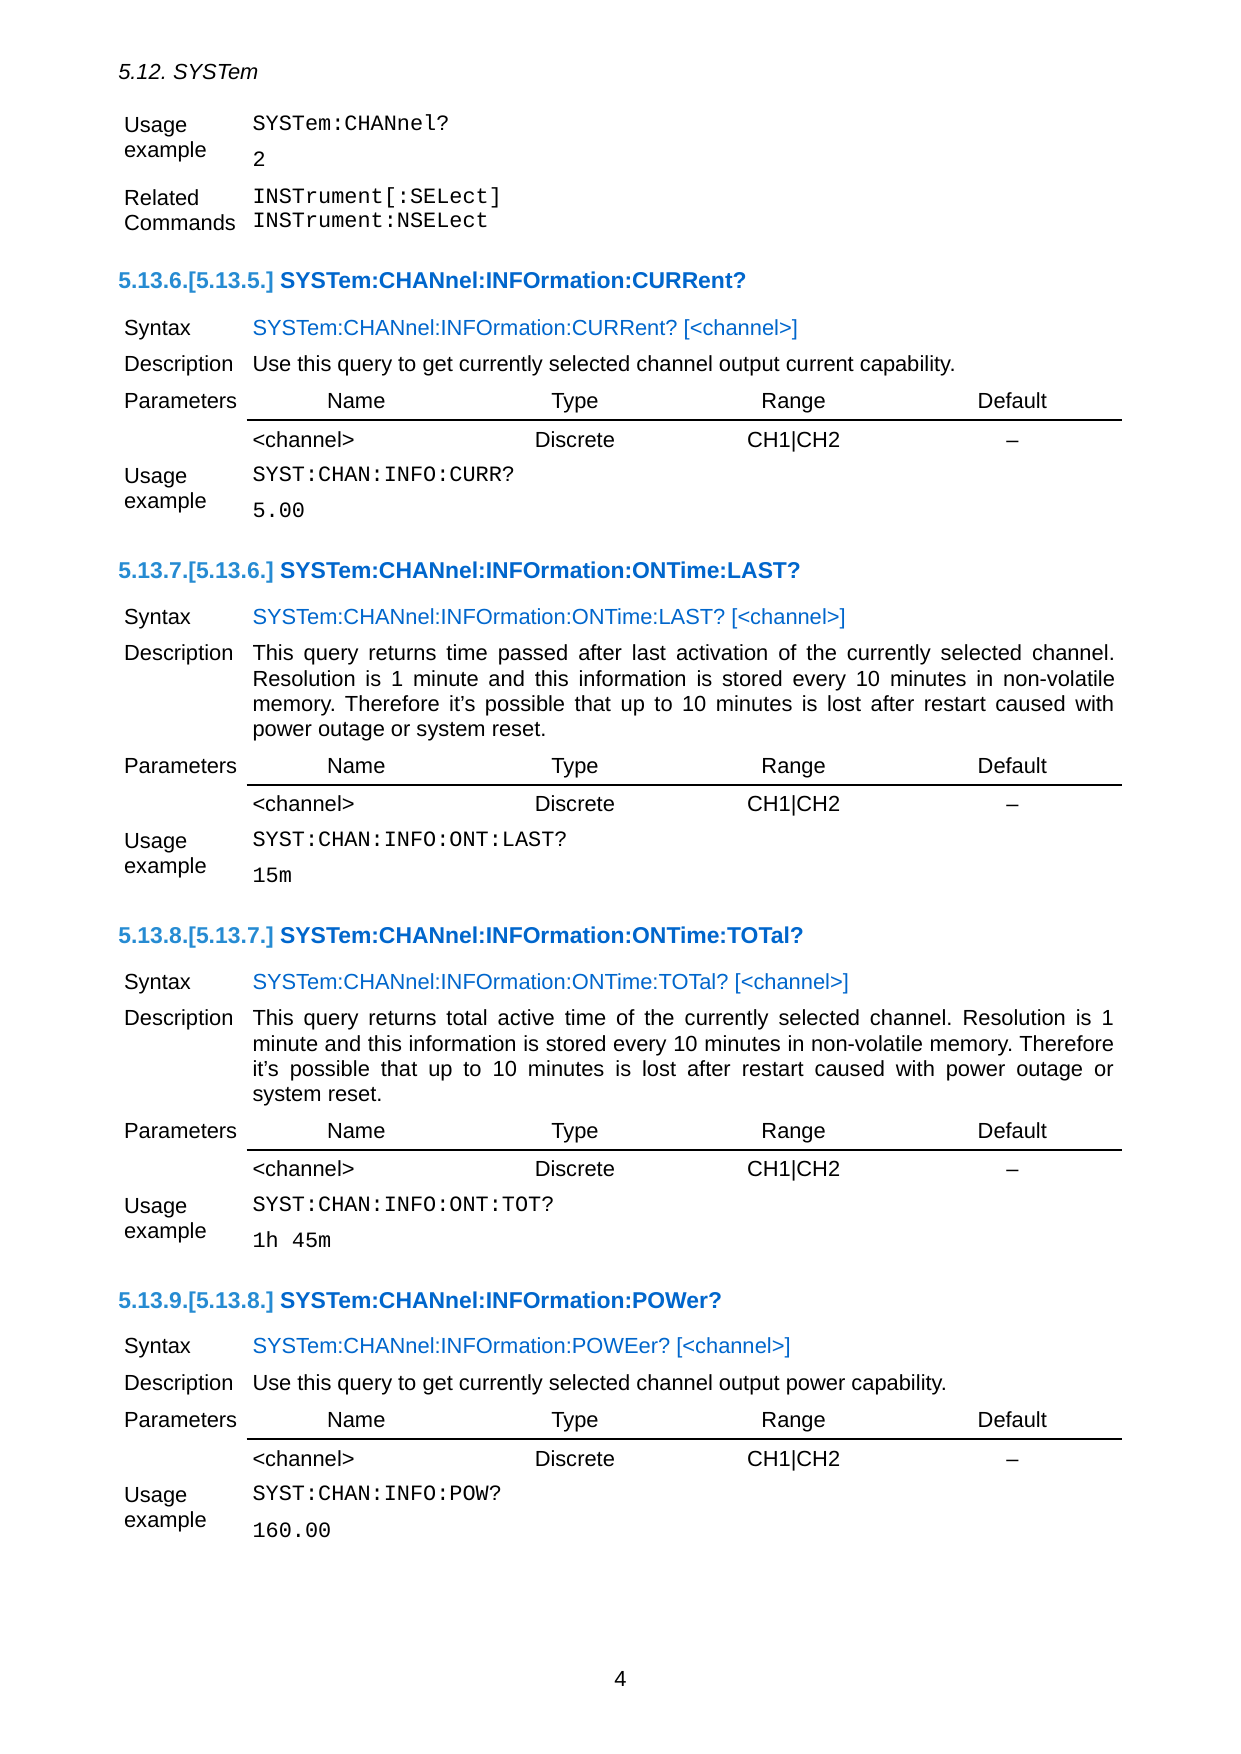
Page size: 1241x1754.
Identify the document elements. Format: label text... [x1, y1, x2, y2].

table_cell Name [247, 747, 465, 783]
table_cell Description [118, 1364, 247, 1401]
table_header SYSTem:CHANnel:INFOrmation:ONTime:TOTal? [<channel>] [247, 963, 1122, 999]
table_header Syntax [118, 963, 247, 999]
table_cell Usage example [118, 822, 247, 895]
table_cell Name [247, 382, 465, 419]
table_cell Range [684, 1112, 903, 1148]
table_header Syntax [118, 1328, 247, 1364]
table_header Syntax [118, 598, 247, 634]
table_cell SYST:CHAN:INFO:CURR? 5.00 [247, 458, 1122, 530]
table_cell Parameters [118, 382, 247, 457]
table_cell <channel> [247, 1440, 465, 1476]
table_cell Name [247, 1112, 465, 1148]
table_cell Range [684, 747, 903, 783]
table_cell SYSTem:CHANnel? 2 [247, 106, 1122, 179]
table_header Syntax [118, 309, 247, 345]
table_cell SYST:CHAN:INFO:ONT:TOT? 1h 45m [247, 1187, 1122, 1260]
table_cell Discrete [465, 786, 684, 822]
table_cell Type [465, 747, 684, 783]
table_cell Type [465, 1401, 684, 1438]
table_cell Name [247, 1401, 465, 1438]
table_cell Description [118, 635, 247, 747]
table_cell Range [684, 382, 903, 419]
table_cell Default [903, 747, 1122, 783]
table_cell <channel> [247, 1151, 465, 1187]
table_cell – [903, 1440, 1122, 1476]
table_cell Usage example [118, 458, 247, 530]
table_cell Default [903, 1112, 1122, 1148]
subtitle SYSTem:CHANnel:INFOrmation:CURRent? [118, 267, 1122, 294]
subtitle SYSTem:CHANnel:INFOrmation:ONTime:TOTal? [118, 922, 1122, 948]
table_cell – [903, 421, 1122, 457]
table_cell – [903, 786, 1122, 822]
table_cell Use this query to get currently selected channel output power capability. [247, 1364, 1122, 1401]
table_cell Usage example [118, 1187, 247, 1260]
table_cell Parameters [118, 1401, 247, 1476]
table_cell CH1|CH2 [684, 786, 903, 822]
table_cell INSTrument[:SELect] INSTrument:NSELect [247, 179, 1122, 241]
table_cell CH1|CH2 [684, 1440, 903, 1476]
table_cell Type [465, 382, 684, 419]
table_cell <channel> [247, 421, 465, 457]
table_cell This query returns time passed after last activation of the currently selected channel. Resolution is 1 minute and this information is stored every 10 minutes in non-volatile memory. Therefore it’s possible that up to 10 minutes is lost after restart caused with power outage or system reset. [247, 635, 1122, 747]
table_cell SYST:CHAN:INFO:ONT:LAST? 15m [247, 822, 1122, 895]
table_cell Parameters [118, 747, 247, 822]
subtitle SYSTem:CHANnel:INFOrmation:ONTime:LAST? [118, 557, 1122, 583]
subtitle SYSTem:CHANnel:INFOrmation:POWer? [118, 1287, 1122, 1313]
table_cell Usage example [118, 1476, 247, 1549]
table_cell CH1|CH2 [684, 1151, 903, 1187]
table_cell Usage example [118, 106, 247, 179]
table_cell – [903, 1151, 1122, 1187]
table_cell Description [118, 1000, 247, 1112]
table_cell Parameters [118, 1112, 247, 1187]
table_header SYSTem:CHANnel:INFOrmation:POWEer? [<channel>] [247, 1328, 1122, 1364]
table_cell Description [118, 345, 247, 382]
table_cell Default [903, 1401, 1122, 1438]
table_cell This query returns total active time of the currently selected channel. Resolution is 1 minute and this information is stored every 10 minutes in non-volatile memory. Therefore it’s possible that up to 10 minutes is lost after restart caused with power outage or system reset. [247, 1000, 1122, 1112]
table_cell <channel> [247, 786, 465, 822]
table_cell Type [465, 1112, 684, 1148]
table_cell Discrete [465, 1440, 684, 1476]
table_cell Related Commands [118, 179, 247, 241]
table_cell Default [903, 382, 1122, 419]
table_header SYSTem:CHANnel:INFOrmation:CURRent? [<channel>] [247, 309, 1122, 345]
table_cell SYST:CHAN:INFO:POW? 160.00 [247, 1476, 1122, 1549]
table_cell Use this query to get currently selected channel output current capability. [247, 345, 1122, 382]
table_cell Discrete [465, 421, 684, 457]
table_header SYSTem:CHANnel:INFOrmation:ONTime:LAST? [<channel>] [247, 598, 1122, 634]
table_cell Range [684, 1401, 903, 1438]
table_cell Discrete [465, 1151, 684, 1187]
table_cell CH1|CH2 [684, 421, 903, 457]
